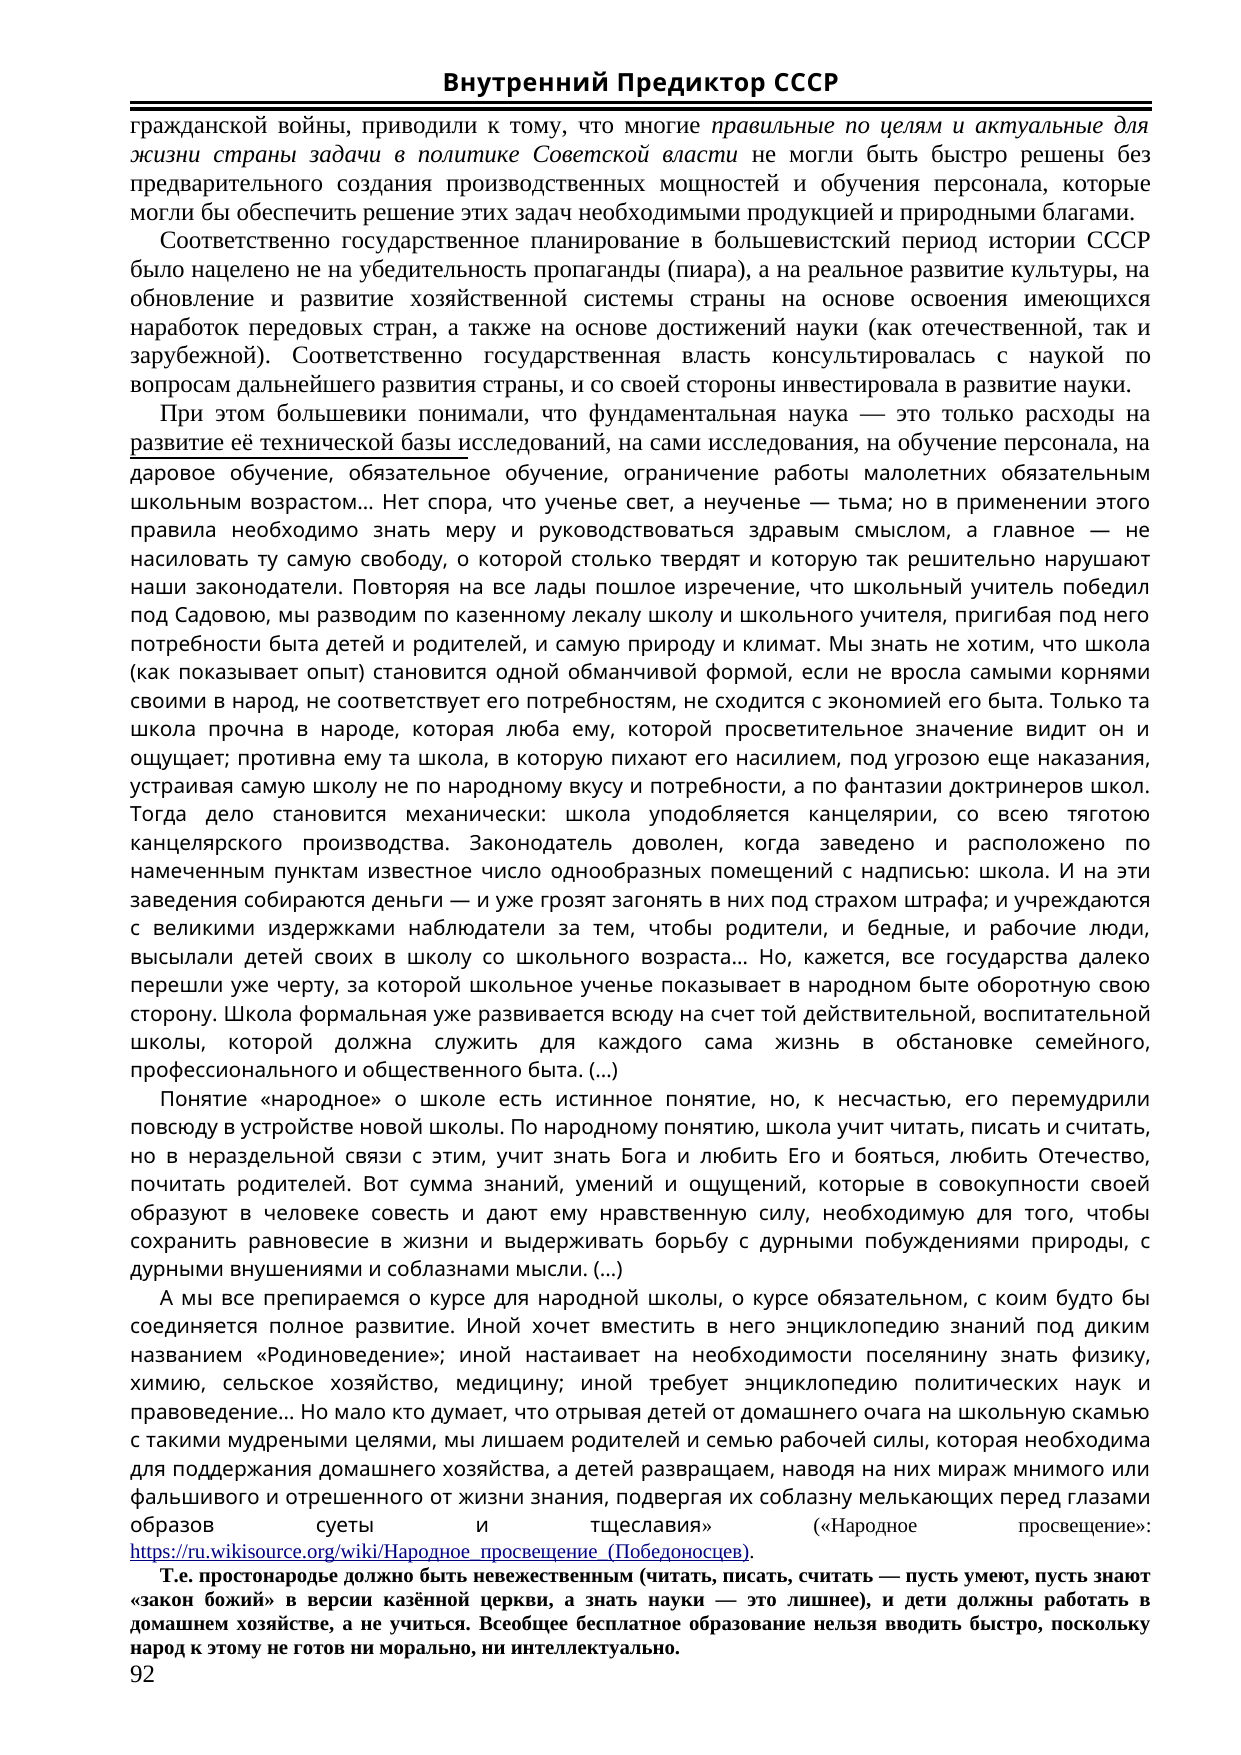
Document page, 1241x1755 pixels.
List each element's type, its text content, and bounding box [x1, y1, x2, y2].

text даровое обучение, обязательное обучение, ограничение работы малолетних обязательным школьным возрастом… Нет спора, что ученье свет, а неученье — тьма; но в применении этого правила необходимо знать меру и руководствоваться здравым смыслом, а главное — не насиловать ту самую свободу, о которой столько твердят и которую так решительно нарушают наши законодатели. Повторяя на все лады пошлое изречение, что школьный учитель победил под Садовою, мы разводим по казенному лекалу школу и школьного учителя, пригибая под него потребности быта детей и родителей, и самую природу и климат. Мы знать не хотим, что школа (как показывает опыт) становится одной обманчивой формой, если не вросла самыми корнями своими в народ, не соответствует его потребностям, не сходится с экономией его быта. Только та школа прочна в народе, которая люба ему, которой просветительное значение видит он и ощущает; противна ему та школа, в которую пихают его насилием, под угрозою еще наказания, устраивая самую школу не по народному вкусу и потребности, а по фантазии доктринеров школ. Тогда дело становится механически: школа уподобляется канцелярии, со всею тяготою канцелярского производства. Законодатель доволен, когда заведено и расположено по намеченным пунктам известное число однообразных помещений с надписью: школа. И на эти заведения собираются деньги — и уже грозят загонять в них под страхом штрафа; и учреждаются с великими издержками наблюдатели за тем, чтобы родители, и бедные, и рабочие люди, высылали детей своих в школу со школьного возраста… Но, кажется, все государства далеко перешли уже черту, за которой школьное ученье показывает в народном быте оборотную свою сторону. Школа формальная уже развивается всюду на счет той действительной, воспитательной школы, которой должна служить для каждого сама жизнь в обстановке семейного, профессионального и общественного быта. (…) [130, 458, 1152, 1084]
text Т.е. простонародье должно быть невежественным (читать, писать, считать — пусть умеют, пусть знают «закон божий» в версии казённой церкви, а знать науки — это лишнее), и дети должны работать в домашнем хозяйстве, а не учиться. Всеобщее бесплатное образование нельзя вводить быстро, поскольку народ к этому не готов ни морально, ни интеллектуально. [130, 1563, 1152, 1659]
text Соответственно государственное планирование в большевистский период истории СССР было нацелено не на убедительность пропаганды (пиара), а на реальное развитие культуры, на обновление и развитие хозяйственной системы страны на основе освоения имеющихся наработок передовых стран, а также на основе достижений науки (как отечественной, так и зарубежной). Соответственно государственная власть консультировалась с наукой по вопросам дальнейшего развития страны, и со своей стороны инвестировала в развитие науки. [130, 226, 1152, 398]
text При этом большевики понимали, что фундаментальная наука — это только расходы на развитие её технической базы исследований, на сами исследования, на обучение персонала, на [130, 398, 1152, 456]
text А мы все препираемся о курсе для народной школы, о курсе обязательном, с коим будто бы соединяется полное развитие. Иной хочет вместить в него энциклопедию знаний под диким названием «Родиноведение»; иной настаивает на необходимости поселянину знать физику, химию, сельское хозяйство, медицину; иной требует энциклопедию политических наук и правоведение… Но мало кто думает, что отрывая детей от домашнего очага на школьную скамью с такими мудреными целями, мы лишаем родителей и семью рабочей силы, которая необходима для поддержания домашнего хозяйства, а детей развращаем, наводя на них мираж мнимого или фальшивого и отрешенного от жизни знания, подвергая их соблазну мелькающих перед глазами образов суеты и тщеславия» («Народное просвещение»: https://ru.wikisource.org/wiki/Народное_просвещение_(Победоносцев). [130, 1283, 1152, 1563]
text Понятие «народное» о школе есть истинное понятие, но, к несчастью, его перемудрили повсюду в устройстве новой школы. По народному понятию, школа учит читать, писать и считать, но в нераздельной связи с этим, учит знать Бога и любить Его и бояться, любить Отечество, почитать родителей. Вот сумма знаний, умений и ощущений, которые в совокупности своей образуют в человеке совесть и дают ему нравственную силу, необходимую для того, чтобы сохранить равновесие в жизни и выдерживать борьбу с дурными побуждениями природы, с дурными внушениями и соблазнами мысли. (…) [130, 1084, 1152, 1283]
text гражданской войны, приводили к тому, что многие правильные по целям и актуальные для жизни страны задачи в политике Советской власти не могли быть быстро решены без предварительного создания производственных мощностей и обучения персонала, которые могли бы обеспечить решение этих задач необходимыми продукцией и природными благами. [130, 111, 1152, 226]
